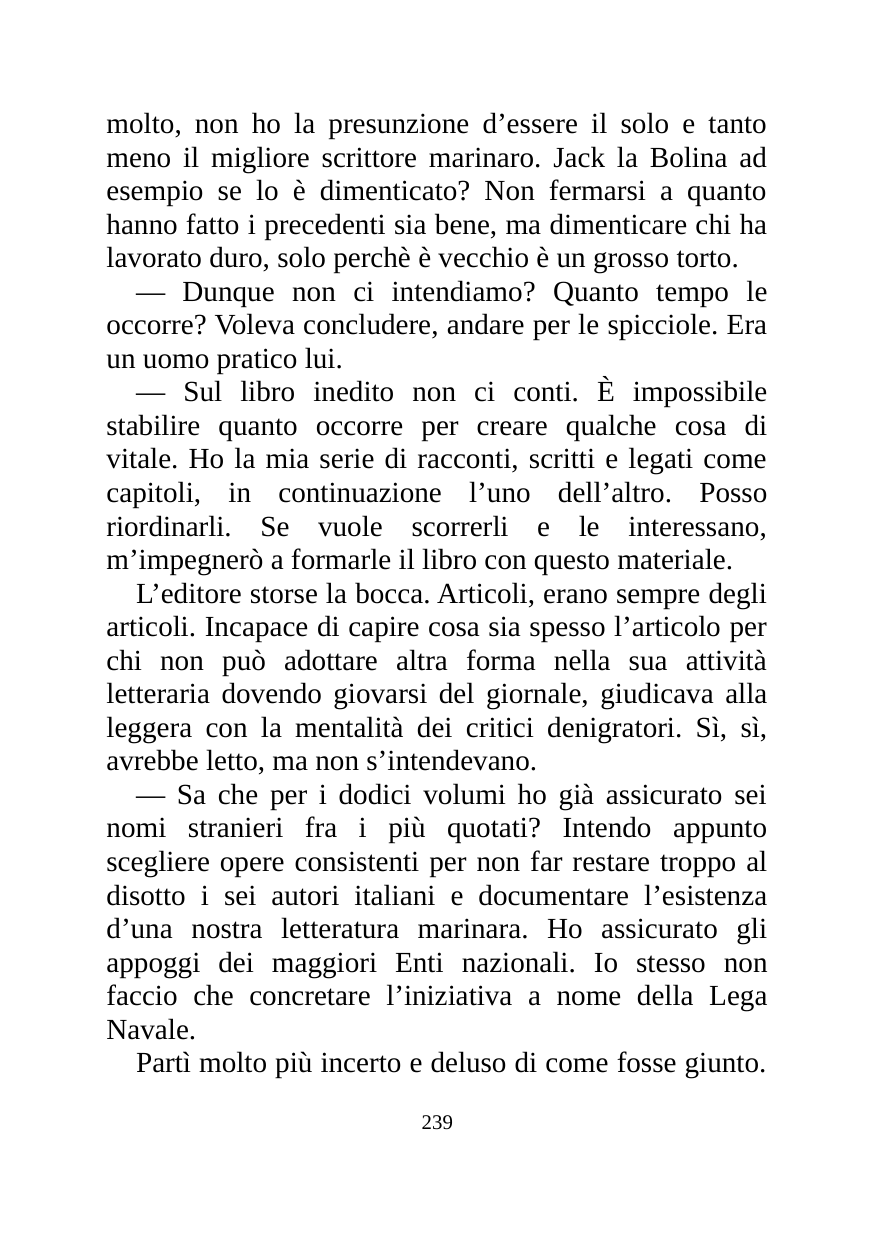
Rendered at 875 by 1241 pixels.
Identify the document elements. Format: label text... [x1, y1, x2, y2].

text Partì molto più incerto e deluso di come fosse giunto. [106, 1045, 768, 1079]
text — Sa che per i dodici volumi ho già assicurato sei nomi stranieri fra i più quotati? Intendo appunto scegliere opere consistenti per non far restare troppo al disotto i sei autori italiani e documentare l’esistenza d’una nostra letteratura marinara. Ho assicurato gli appoggi dei maggiori Enti nazionali. Io stesso non faccio che concretare l’iniziativa a nome della Lega Navale. [106, 777, 768, 1045]
text — Sul libro inedito non ci conti. È impossibile stabilire quanto occorre per creare qualche cosa di vitale. Ho la mia serie di racconti, scritti e legati come capitoli, in continuazione l’uno dell’altro. Posso riordinarli. Se vuole scorrerli e le interessano, m’impegnerò a formarle il libro con questo materiale. [106, 374, 768, 576]
text molto, non ho la presunzione d’essere il solo e tanto meno il migliore scrittore marinaro. Jack la Bolina ad esempio se lo è dimenticato? Non fermarsi a quanto hanno fatto i precedenti sia bene, ma dimenticare chi ha lavorato duro, solo perchè è vecchio è un grosso torto. [106, 106, 768, 274]
text L’editore storse la bocca. Articoli, erano sempre degli articoli. Incapace di capire cosa sia spesso l’articolo per chi non può adottare altra forma nella sua attività letteraria dovendo giovarsi del giornale, giudicava alla leggera con la mentalità dei critici denigratori. Sì, sì, avrebbe letto, ma non s’intendevano. [106, 576, 768, 777]
text — Dunque non ci intendiamo? Quanto tempo le occorre? Voleva concludere, andare per le spicciole. Era un uomo pratico lui. [106, 274, 768, 374]
